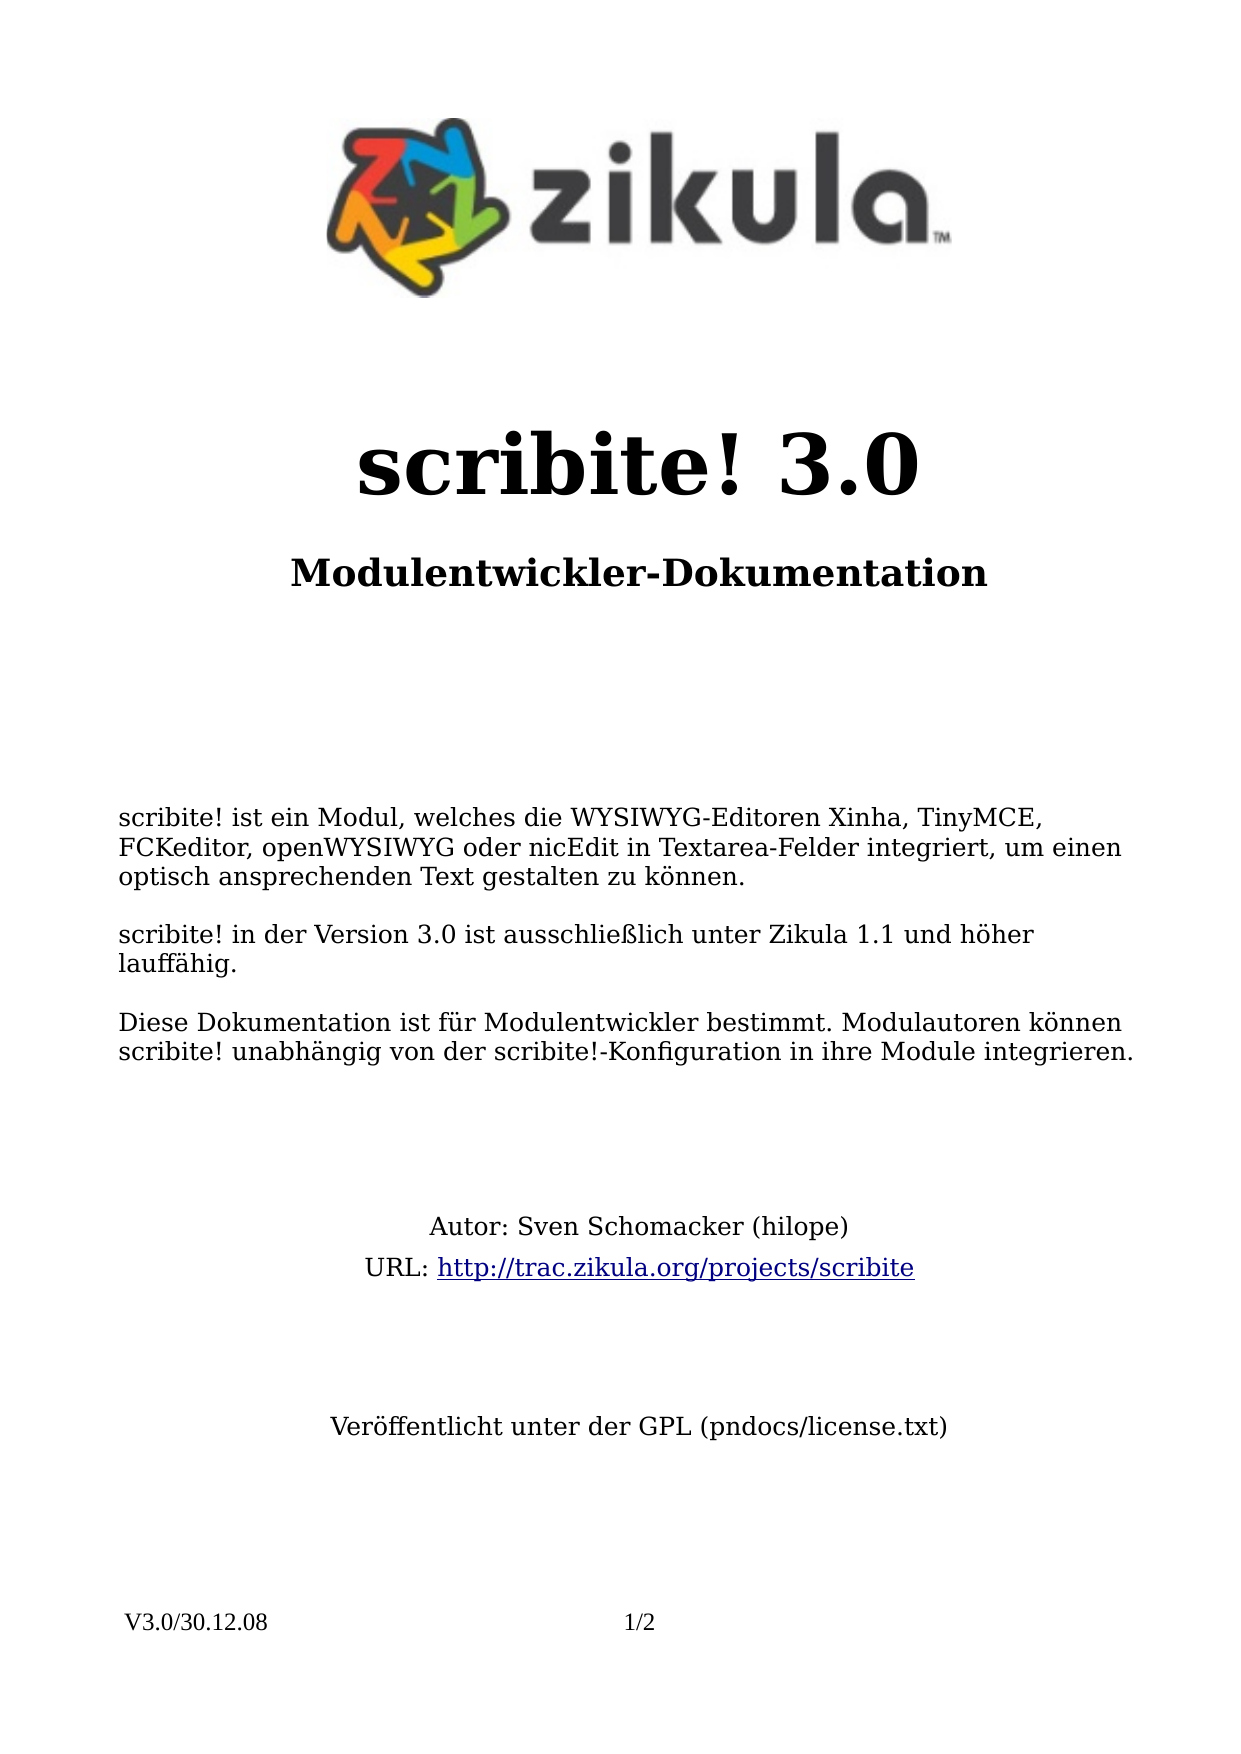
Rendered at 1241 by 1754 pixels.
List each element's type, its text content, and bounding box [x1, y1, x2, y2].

text Autor: Sven Schomacker (hilope) [118, 1212, 1160, 1241]
text URL: http://trac.zikula.org/projects/scribite [118, 1254, 1160, 1283]
text scribite! in der Version 3.0 ist ausschließlich unter Zikula 1.1 und höher lauffähig. [118, 920, 1160, 979]
subtitle Modulentwickler-Dokumentation [118, 551, 1160, 595]
picture [326, 118, 952, 298]
text scribite! ist ein Modul, welches die WYSIWYG-Editoren Xinha, TinyMCE, FCKeditor, openWYSIWYG oder nicEdit in Textarea-Felder integriert, um einen optisch ansprechenden Text gestalten zu können. [118, 804, 1160, 891]
text Veröffentlicht unter der GPL (pndocs/license.txt) [118, 1412, 1160, 1441]
subtitle scribite! 3.0 [118, 416, 1160, 514]
text Diese Dokumentation ist für Modulentwickler bestimmt. Modulautoren können scribite! unabhängig von der scribite!-Konfiguration in ihre Module integrieren. [118, 1008, 1160, 1066]
